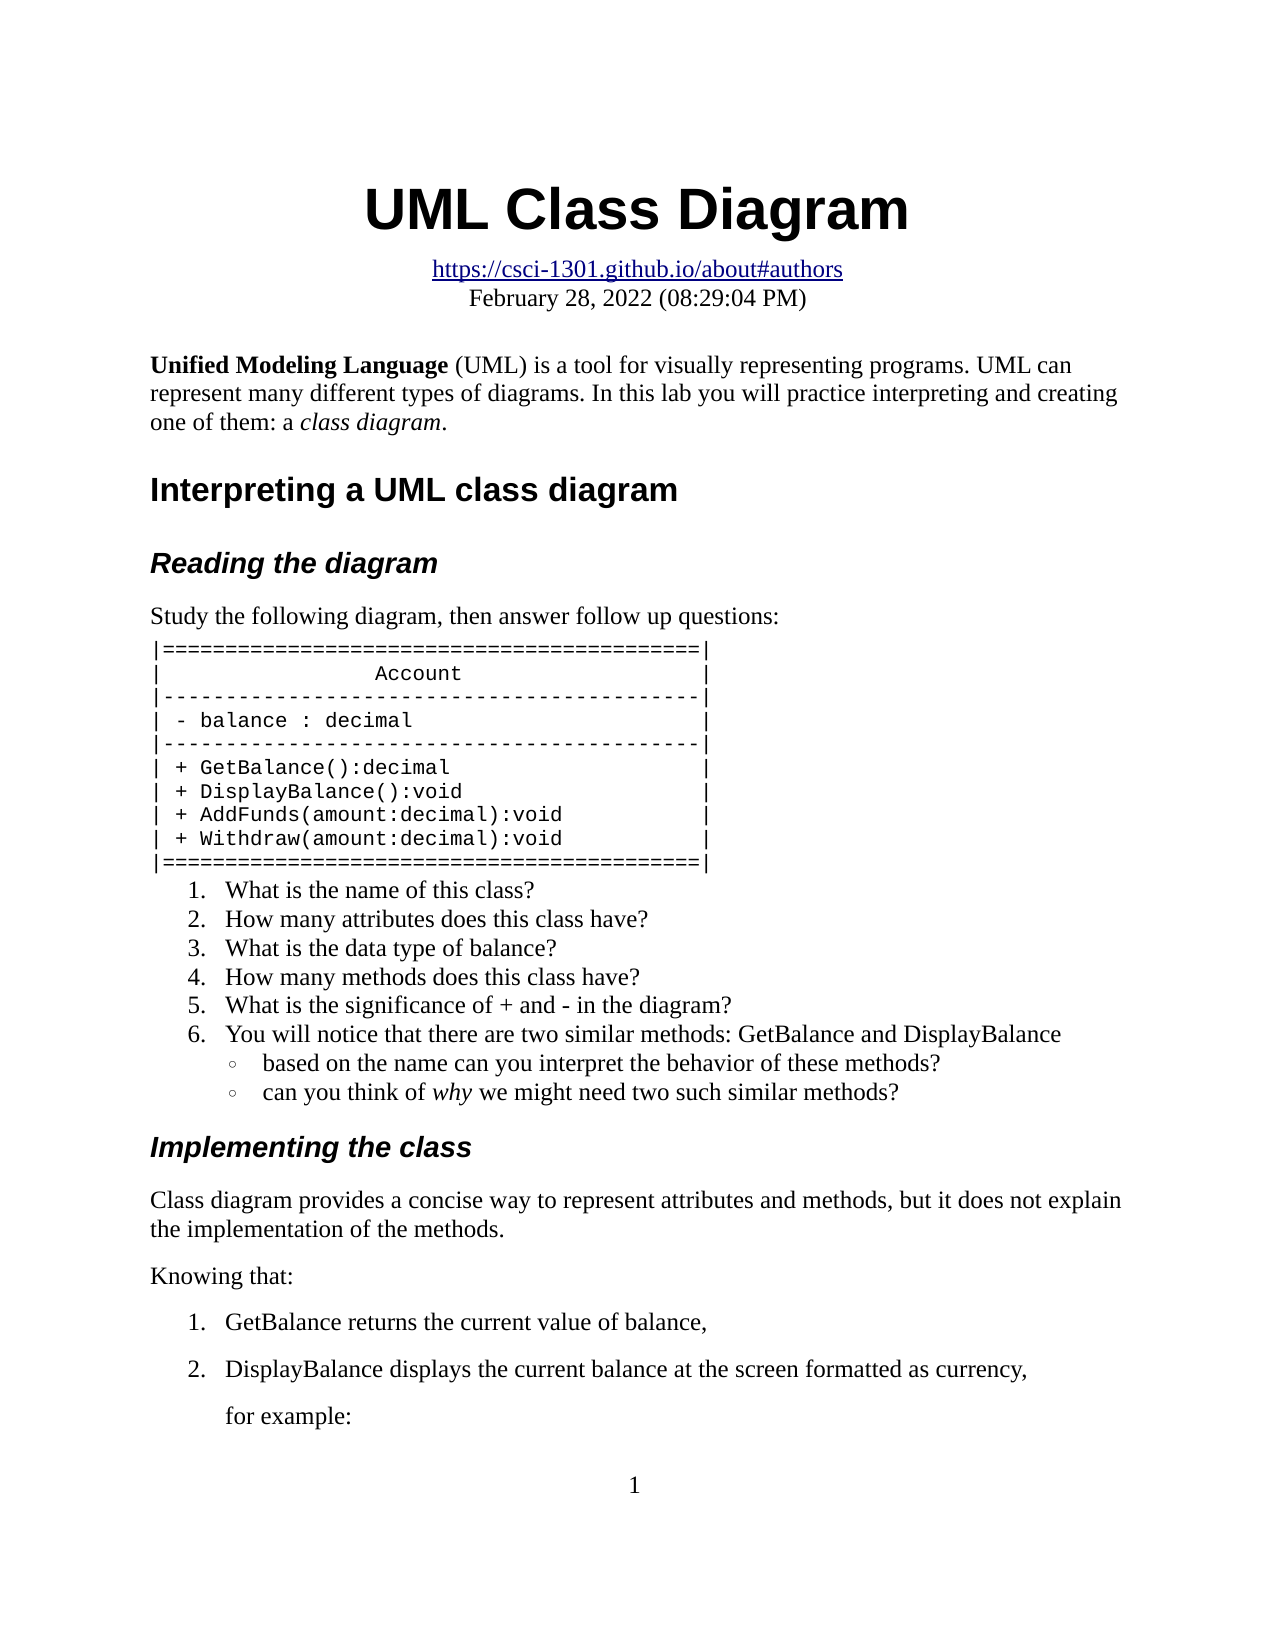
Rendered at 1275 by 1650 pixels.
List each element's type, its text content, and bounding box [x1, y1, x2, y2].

list You will notice that there are two similar methods: GetBalance and DisplayBalance [187, 1019, 1125, 1048]
text Unified Modeling Language (UML) is a tool for visually representing programs. UML can represent many different types of diagrams. In this lab you will practice interpreting and creating one of them: a class diagram. [150, 350, 1125, 436]
list can you think of why we might need two such similar methods? [225, 1077, 1125, 1105]
text Study the following diagram, then answer follow up questions: [150, 601, 1125, 630]
list for example: [187, 1401, 1125, 1429]
list What is the significance of + and - in the diagram? [187, 990, 1125, 1019]
text |===========================================| [150, 852, 1125, 875]
list GetBalance returns the current value of balance, [187, 1307, 1125, 1336]
text Knowing that: [150, 1261, 1125, 1289]
subtitle Implementing the class [150, 1130, 1125, 1164]
text |-------------------------------------------| [150, 733, 1125, 757]
text | + GetBalance():decimal | [150, 757, 1125, 781]
text February 28, 2022 (08:29:04 PM) [150, 283, 1125, 312]
list How many attributes does this class have? [187, 904, 1125, 933]
text |-------------------------------------------| [150, 686, 1125, 710]
list DisplayBalance displays the current balance at the screen formatted as currency, [187, 1354, 1125, 1383]
list What is the data type of balance? [187, 933, 1125, 962]
text https://csci-1301.github.io/about#authors [150, 254, 1125, 283]
text | - balance : decimal | [150, 710, 1125, 733]
subtitle Reading the diagram [150, 546, 1125, 580]
title UML Class Diagram [150, 175, 1125, 242]
subtitle Interpreting a UML class diagram [150, 470, 1125, 509]
text | + AddFunds(amount:decimal):void | [150, 804, 1125, 828]
text Class diagram provides a concise way to represent attributes and methods, but it does not explain the implementation of the methods. [150, 1185, 1125, 1243]
text | + DisplayBalance():void | [150, 781, 1125, 804]
text | + Withdraw(amount:decimal):void | [150, 828, 1125, 852]
text | Account | [150, 662, 1125, 686]
list based on the name can you interpret the behavior of these methods? [225, 1048, 1125, 1077]
list What is the name of this class? [187, 875, 1125, 904]
text |===========================================| [150, 639, 1125, 662]
list How many methods does this class have? [187, 962, 1125, 990]
